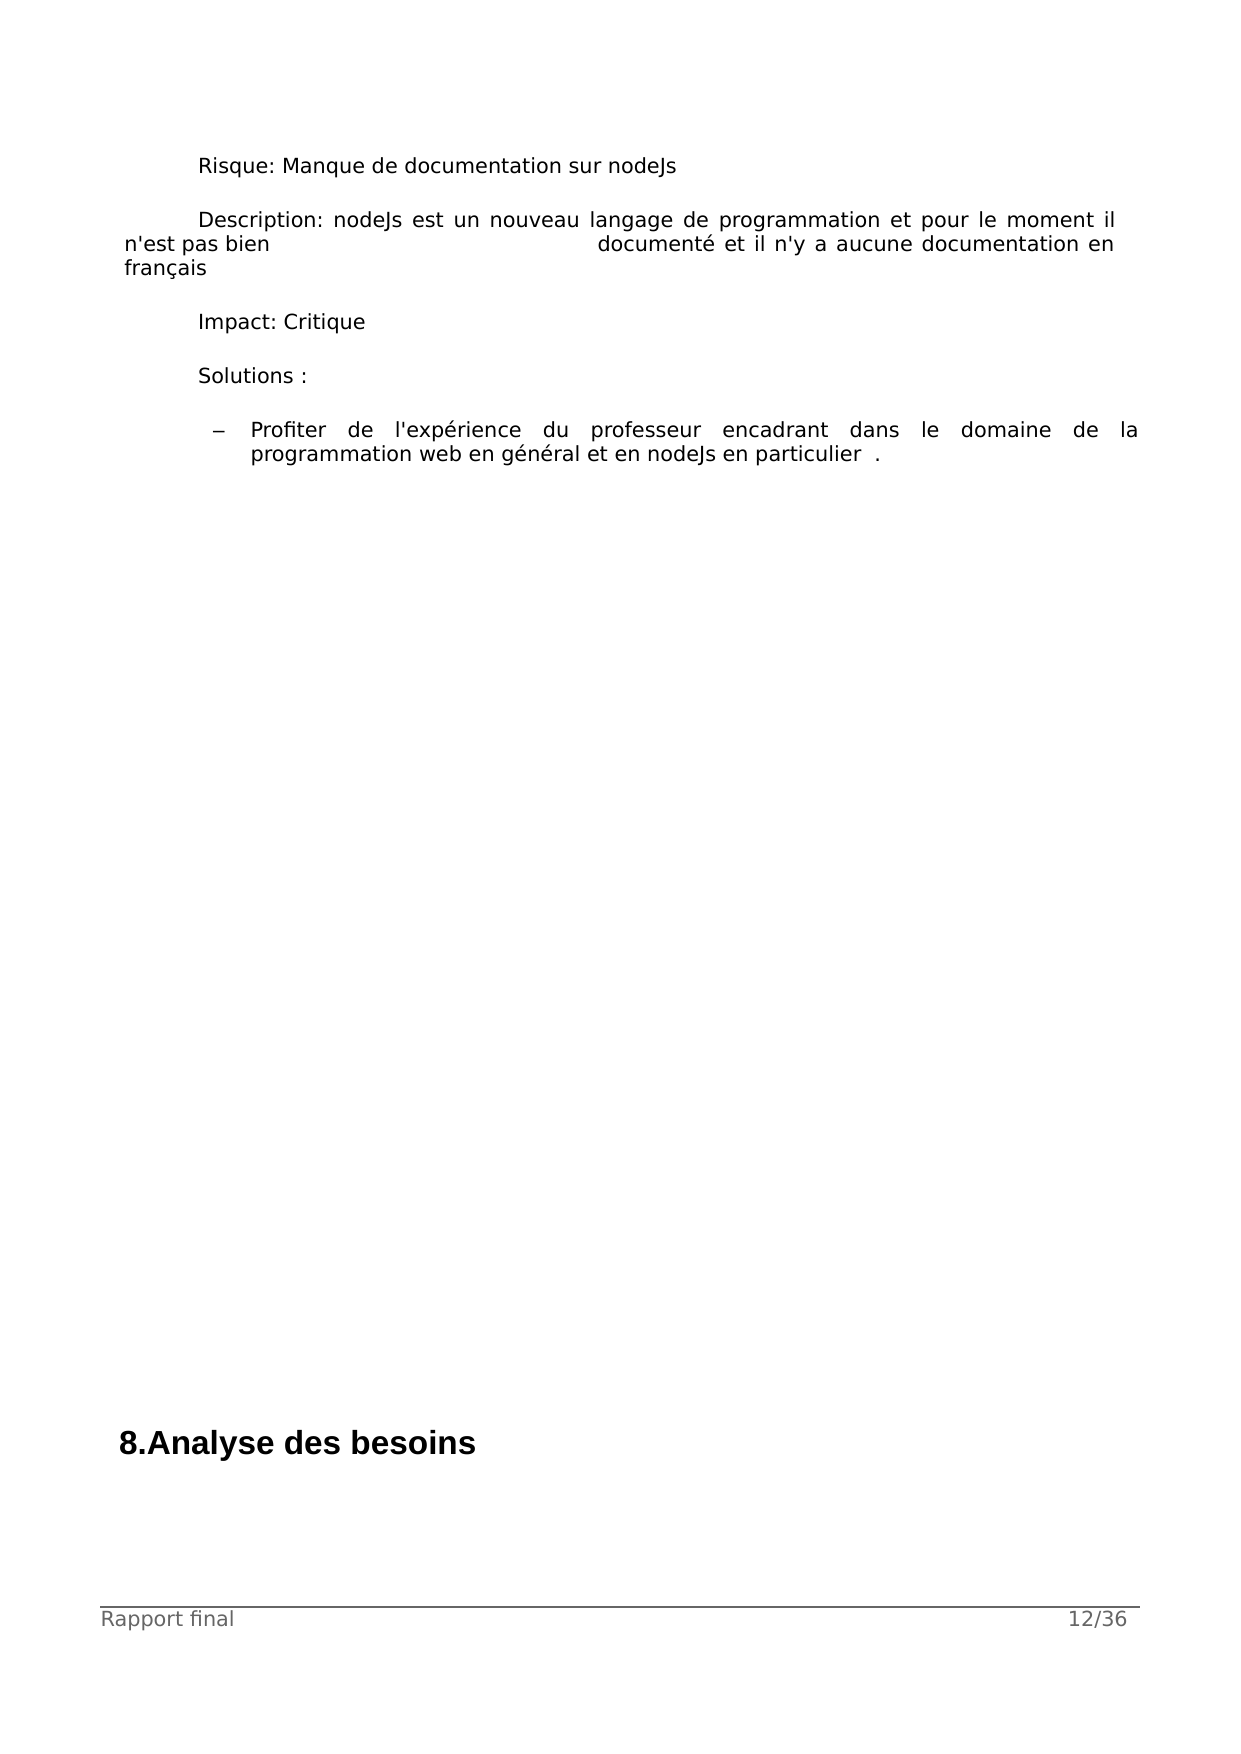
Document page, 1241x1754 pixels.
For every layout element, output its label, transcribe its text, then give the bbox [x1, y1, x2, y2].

text Impact: Critique [124, 310, 1116, 334]
text Solutions : [124, 364, 1116, 388]
subtitle 8.Analyse des besoins [100, 1423, 1140, 1461]
list Profiter de l'expérience du professeur encadrant dans le domaine de la programmation web en général et en nodeJs en particulier . [213, 418, 1140, 466]
text Risque: Manque de documentation sur nodeJs [124, 154, 1116, 178]
text Description: nodeJs est un nouveau langage de programmation et pour le moment il n'est pas bien documenté et il n'y a aucune documentation en français [124, 208, 1116, 281]
